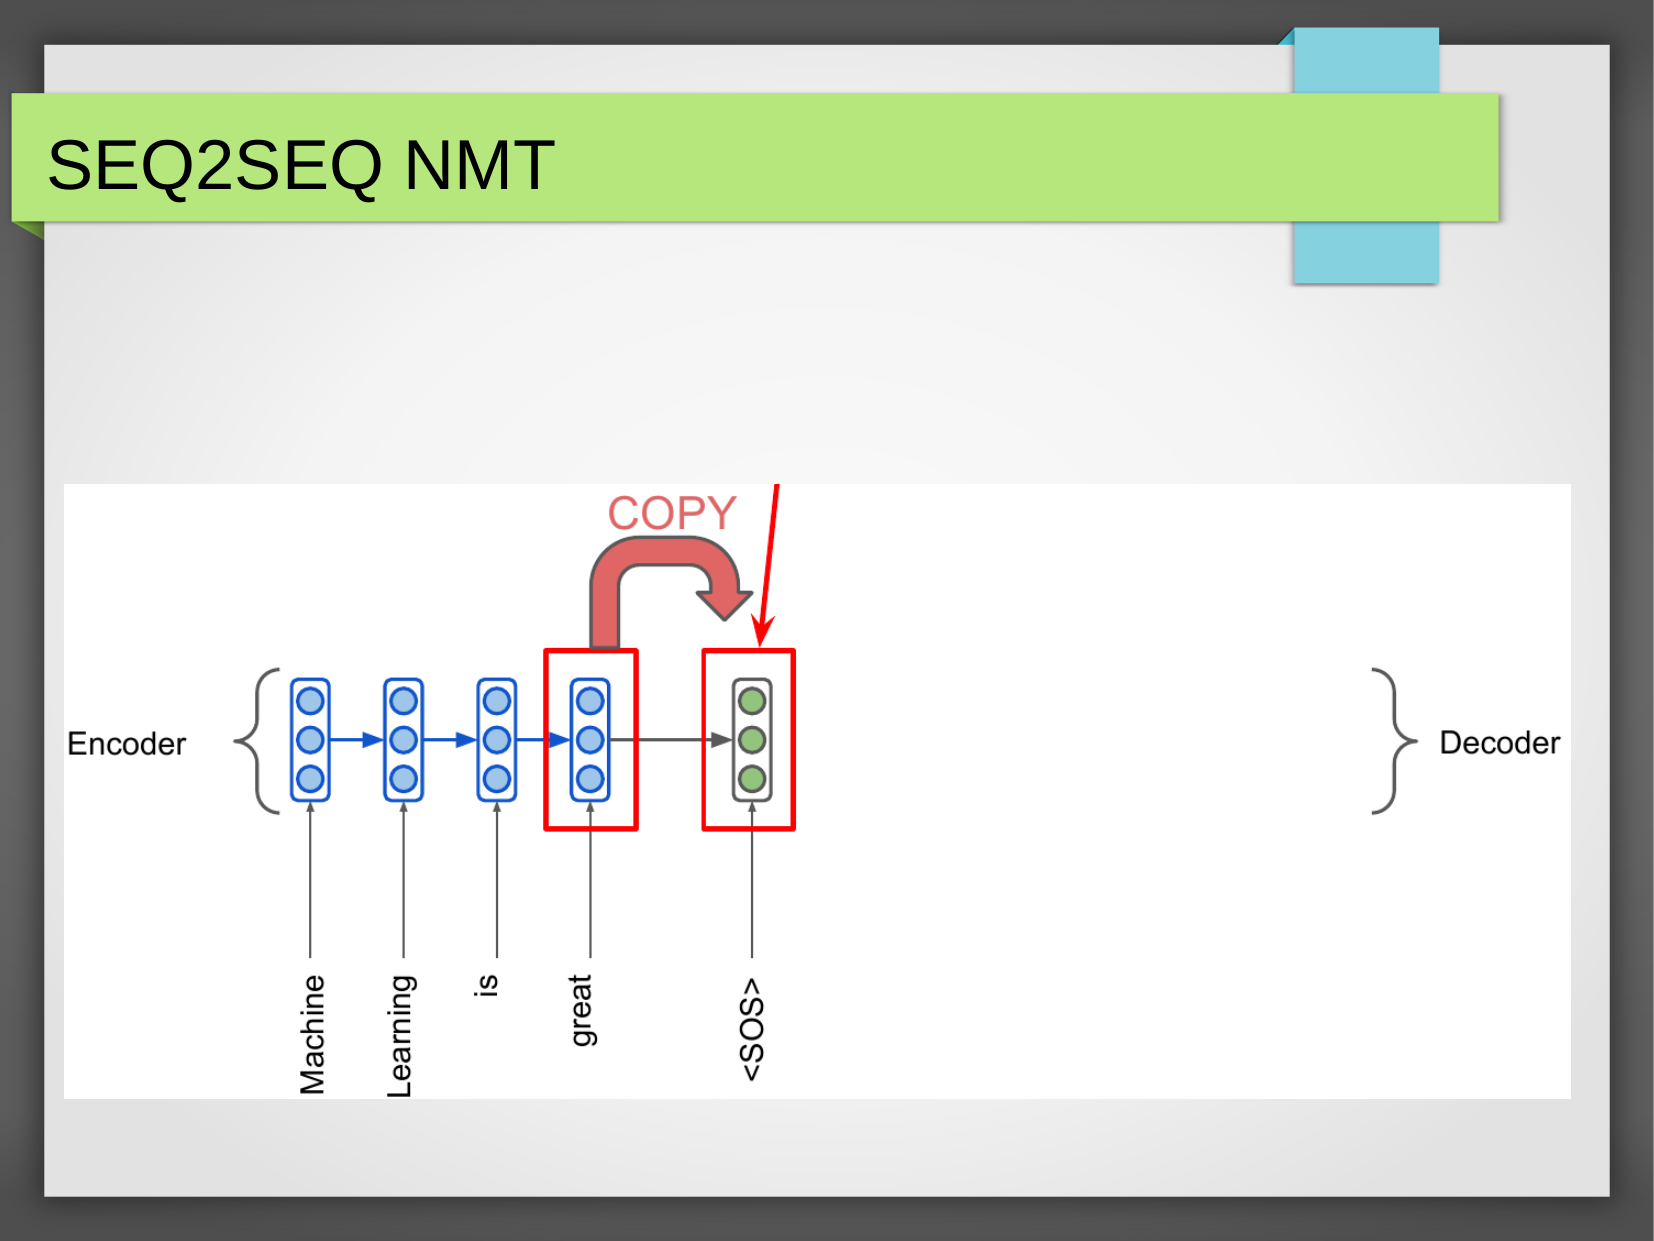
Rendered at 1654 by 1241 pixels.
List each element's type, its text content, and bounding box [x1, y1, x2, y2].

picture [0, 0, 1654, 1241]
title SEQ2SEQ NMT [46, 125, 969, 205]
